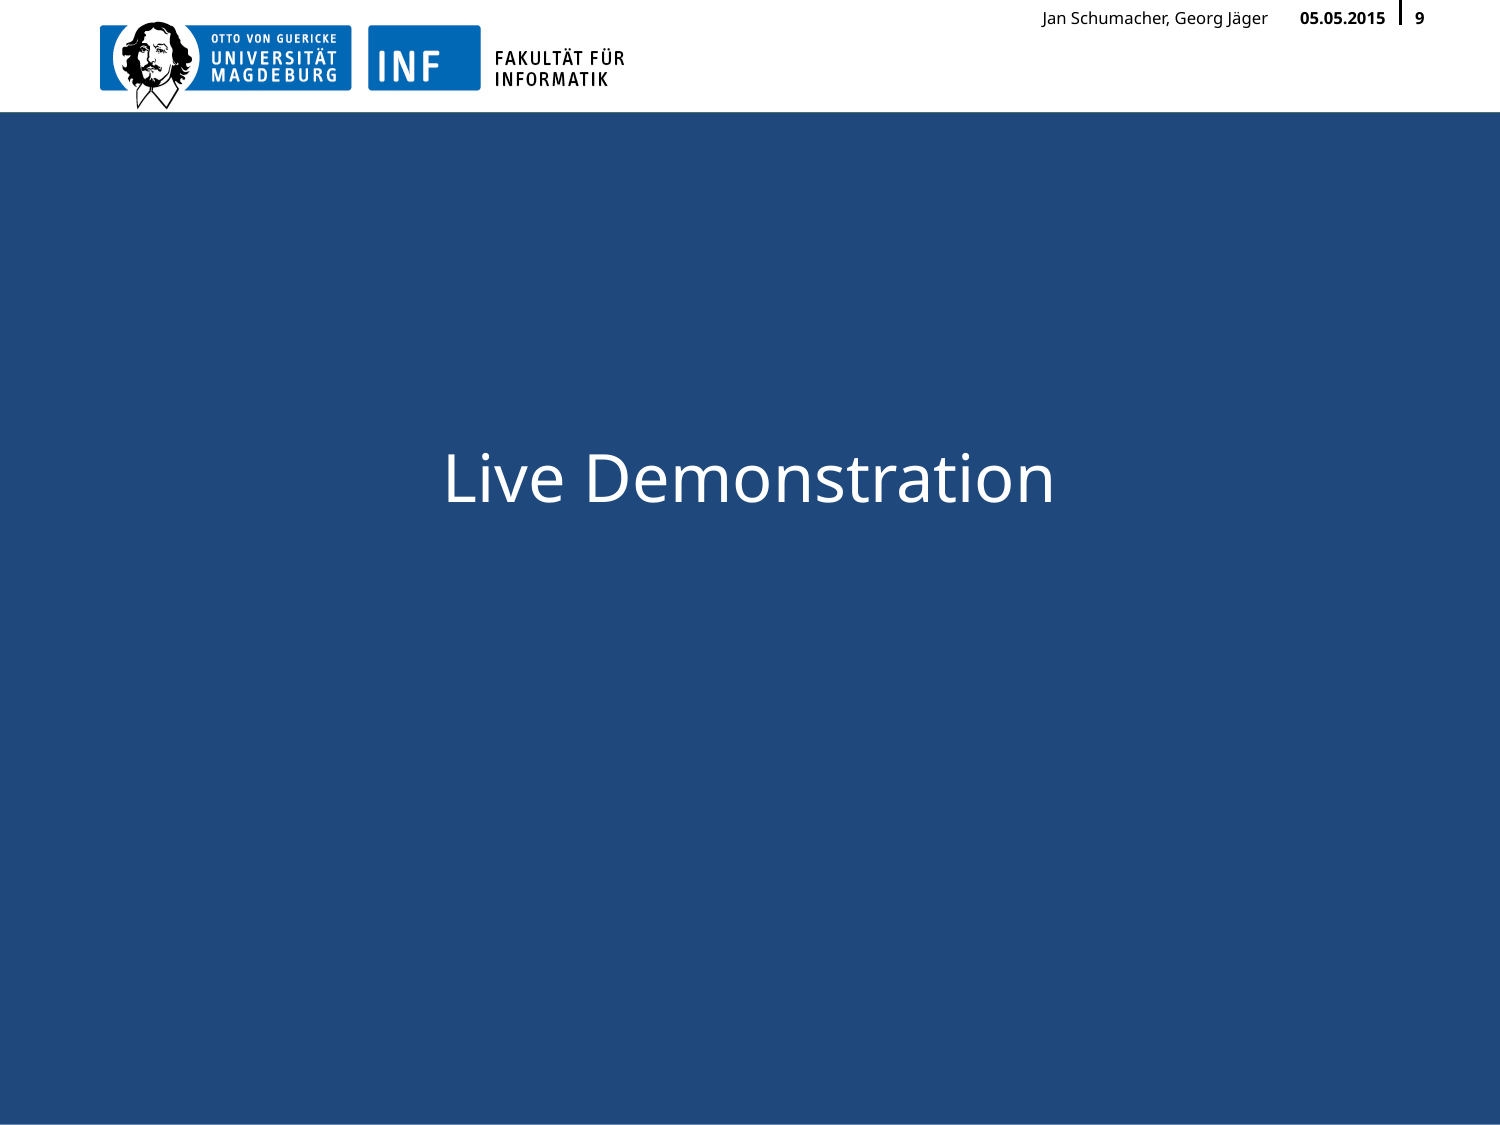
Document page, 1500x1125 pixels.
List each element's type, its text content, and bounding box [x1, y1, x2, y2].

text_box Live Demonstration [75, 381, 1425, 570]
picture [0, 0, 1500, 112]
